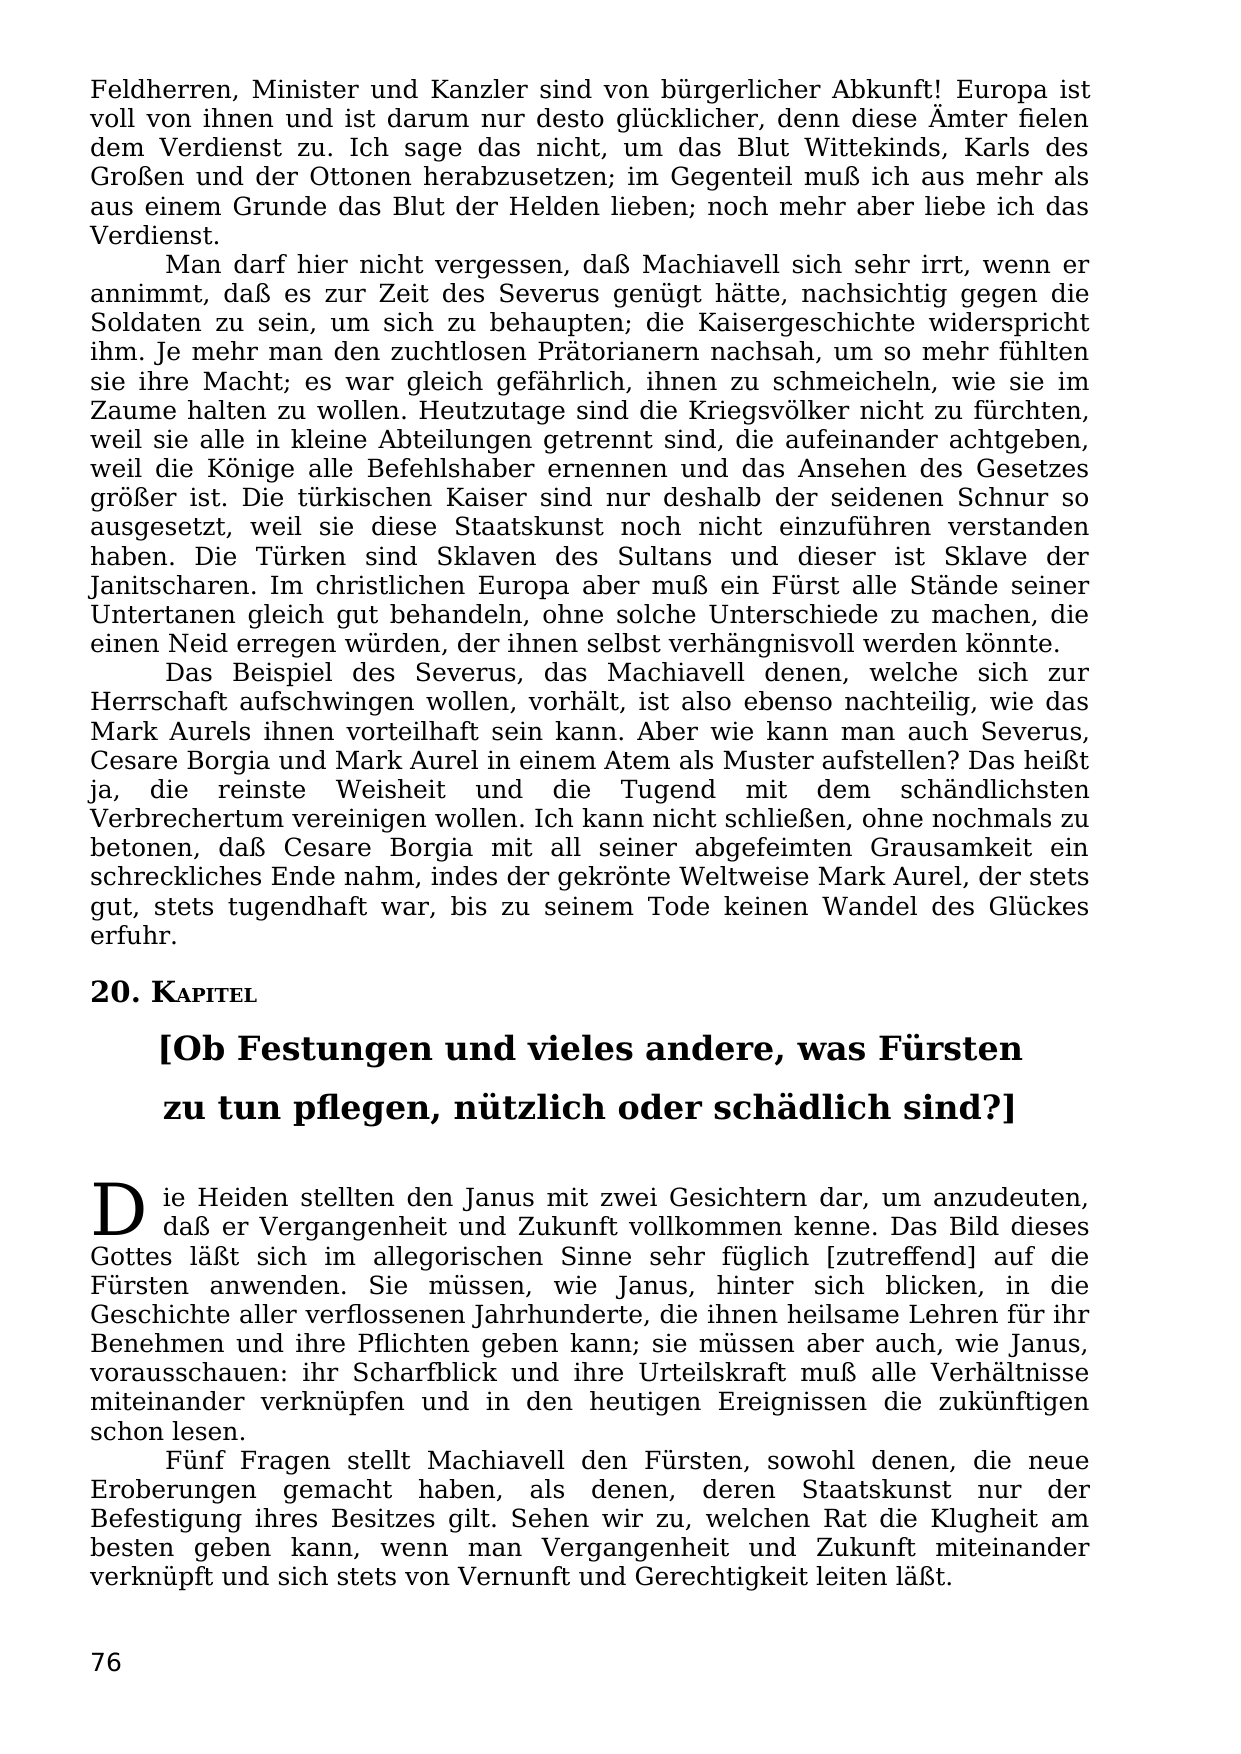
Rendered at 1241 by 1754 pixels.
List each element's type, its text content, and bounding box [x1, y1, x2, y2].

text 20. Kapitel [90, 950, 1091, 1009]
text [Ob Festungen und vieles andere, was Fürsten [90, 1009, 1091, 1068]
text Feldherren, Minister und Kanzler sind von bürgerlicher Abkunft! Europa ist voll von ihnen und ist darum nur desto glücklicher, denn diese Ämter fielen dem Verdienst zu. Ich sage das nicht, um das Blut Wittekinds, Karls des Großen und der Ottonen herabzusetzen; im Gegenteil muß ich aus mehr als aus einem Grunde das Blut der Helden lieben; noch mehr aber liebe ich das Verdienst. [90, 75, 1091, 250]
text Fünf Fragen stellt Machiavell den Fürsten, sowohl denen, die neue Eroberungen gemacht haben, als denen, deren Staatskunst nur der Befestigung ihres Besitzes gilt. Sehen wir zu, welchen Rat die Klugheit am besten geben kann, wenn man Vergangenheit und Zukunft miteinander verknüpft und sich stets von Vernunft und Gerechtigkeit leiten läßt. [90, 1446, 1091, 1592]
text Das Beispiel des Severus, das Machiavell denen, welche sich zur Herrschaft aufschwingen wollen, vorhält, ist also ebenso nachteilig, wie das Mark Aurels ihnen vorteilhaft sein kann. Aber wie kann man auch Severus, Cesare Borgia und Mark Aurel in einem Atem als Muster aufstellen? Das heißt ja, die reinste Weisheit und die Tugend mit dem schändlichsten Verbrechertum vereinigen wollen. Ich kann nicht schließen, ohne nochmals zu betonen, daß Cesare Borgia mit all seiner abgefeimten Grausamkeit ein schreckliches Ende nahm, indes der gekrönte Weltweise Mark Aurel, der stets gut, stets tugendhaft war, bis zu seinem Tode keinen Wandel des Glückes erfuhr. [90, 658, 1091, 950]
text zu tun pflegen, nützlich oder schädlich sind?] [90, 1068, 1091, 1127]
text Die Heiden stellten den Janus mit zwei Gesichtern dar, um anzudeuten, daß er Vergangenheit und Zukunft vollkommen kenne. Das Bild dieses Gottes läßt sich im allegorischen Sinne sehr füglich [zutreffend] auf die Fürsten anwenden. Sie müssen, wie Janus, hinter sich blicken, in die Geschichte aller verflossenen Jahrhunderte, die ihnen heilsame Lehren für ihr Benehmen und ihre Pﬂichten geben kann; sie müssen aber auch, wie Janus, vorausschauen: ihr Scharfblick und ihre Urteilskraft muß alle Verhältnisse miteinander verknüpfen und in den heutigen Ereignissen die zukünftigen schon lesen. [90, 1183, 1091, 1446]
text Man darf hier nicht vergessen, daß Machiavell sich sehr irrt, wenn er annimmt, daß es zur Zeit des Severus genügt hätte, nachsichtig gegen die Soldaten zu sein, um sich zu behaupten; die Kaisergeschichte widerspricht ihm. Je mehr man den zuchtlosen Prätorianern nachsah, um so mehr fühlten sie ihre Macht; es war gleich gefährlich, ihnen zu schmeicheln, wie sie im Zaume halten zu wollen. Heutzutage sind die Kriegsvölker nicht zu fürchten, weil sie alle in kleine Abteilungen getrennt sind, die aufeinander achtgeben, weil die Könige alle Befehlshaber ernennen und das Ansehen des Gesetzes größer ist. Die türkischen Kaiser sind nur deshalb der seidenen Schnur so ausgesetzt, weil sie diese Staatskunst noch nicht einzuführen verstanden haben. Die Türken sind Sklaven des Sultans und dieser ist Sklave der Janitscharen. Im christlichen Europa aber muß ein Fürst alle Stände seiner Untertanen gleich gut behandeln, ohne solche Unterschiede zu machen, die einen Neid erregen würden, der ihnen selbst verhängnisvoll werden könnte. [90, 250, 1091, 658]
